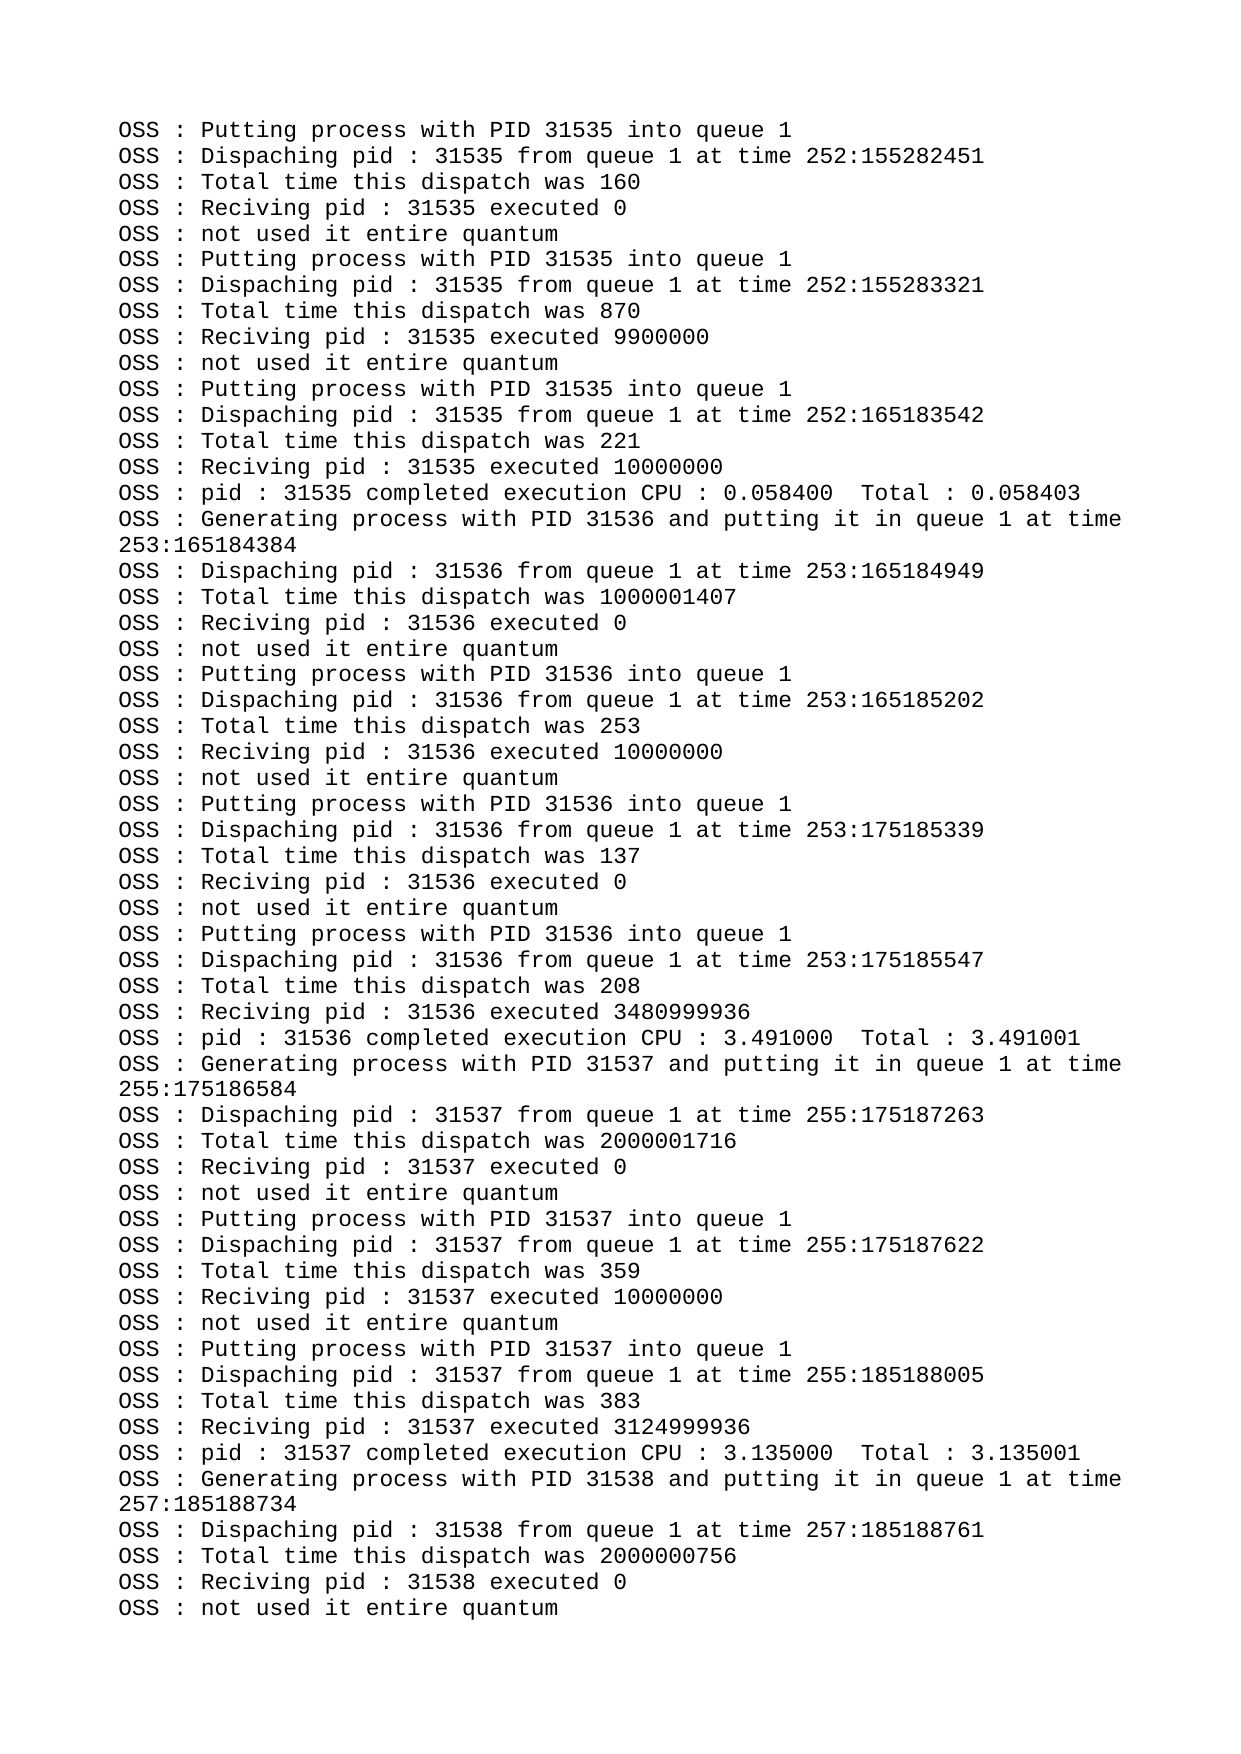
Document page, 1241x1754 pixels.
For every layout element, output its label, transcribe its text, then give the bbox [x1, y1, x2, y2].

text OSS : Reciving pid : 31537 executed 3124999936 [118, 1415, 1122, 1441]
text OSS : Dispaching pid : 31536 from queue 1 at time 253:175185547 [118, 948, 1122, 974]
text OSS : Putting process with PID 31535 into queue 1 [118, 248, 1122, 274]
text OSS : Total time this dispatch was 160 [118, 170, 1122, 196]
text OSS : not used it entire quantum [118, 637, 1122, 663]
text OSS : Generating process with PID 31536 and putting it in queue 1 at time 253:165184384 [118, 507, 1122, 559]
text OSS : Generating process with PID 31538 and putting it in queue 1 at time 257:185188734 [118, 1467, 1122, 1519]
text OSS : not used it entire quantum [118, 767, 1122, 792]
text OSS : Reciving pid : 31536 executed 0 [118, 870, 1122, 896]
text OSS : Generating process with PID 31537 and putting it in queue 1 at time 255:175186584 [118, 1052, 1122, 1104]
text OSS : Putting process with PID 31537 into queue 1 [118, 1337, 1122, 1363]
text OSS : Reciving pid : 31535 executed 0 [118, 196, 1122, 222]
text OSS : Reciving pid : 31536 executed 10000000 [118, 741, 1122, 767]
text OSS : Dispaching pid : 31537 from queue 1 at time 255:175187622 [118, 1233, 1122, 1259]
text OSS : Dispaching pid : 31535 from queue 1 at time 252:155283321 [118, 274, 1122, 300]
text OSS : Putting process with PID 31536 into queue 1 [118, 922, 1122, 948]
text OSS : Putting process with PID 31537 into queue 1 [118, 1207, 1122, 1233]
text OSS : Total time this dispatch was 253 [118, 715, 1122, 741]
text OSS : Reciving pid : 31536 executed 0 [118, 611, 1122, 637]
text OSS : Total time this dispatch was 208 [118, 974, 1122, 1000]
text OSS : Reciving pid : 31535 executed 9900000 [118, 326, 1122, 352]
text OSS : pid : 31537 completed execution CPU : 3.135000 Total : 3.135001 [118, 1441, 1122, 1467]
text OSS : Total time this dispatch was 359 [118, 1259, 1122, 1285]
text OSS : Reciving pid : 31536 executed 3480999936 [118, 1000, 1122, 1026]
text OSS : pid : 31535 completed execution CPU : 0.058400 Total : 0.058403 [118, 481, 1122, 507]
text OSS : not used it entire quantum [118, 352, 1122, 377]
text OSS : Total time this dispatch was 137 [118, 844, 1122, 870]
text OSS : Putting process with PID 31536 into queue 1 [118, 792, 1122, 818]
text OSS : Reciving pid : 31538 executed 0 [118, 1571, 1122, 1597]
text OSS : not used it entire quantum [118, 1311, 1122, 1337]
text OSS : Dispaching pid : 31537 from queue 1 at time 255:185188005 [118, 1363, 1122, 1389]
text OSS : Total time this dispatch was 221 [118, 429, 1122, 455]
text OSS : Dispaching pid : 31537 from queue 1 at time 255:175187263 [118, 1104, 1122, 1130]
text OSS : not used it entire quantum [118, 1597, 1122, 1622]
text OSS : Total time this dispatch was 870 [118, 300, 1122, 326]
text OSS : Dispaching pid : 31536 from queue 1 at time 253:165184949 [118, 559, 1122, 585]
text OSS : Total time this dispatch was 383 [118, 1389, 1122, 1415]
text OSS : Putting process with PID 31536 into queue 1 [118, 663, 1122, 689]
text OSS : Dispaching pid : 31535 from queue 1 at time 252:165183542 [118, 403, 1122, 429]
text OSS : Reciving pid : 31537 executed 0 [118, 1156, 1122, 1182]
text OSS : Reciving pid : 31537 executed 10000000 [118, 1285, 1122, 1311]
text OSS : Total time this dispatch was 2000000756 [118, 1545, 1122, 1571]
text OSS : Reciving pid : 31535 executed 10000000 [118, 455, 1122, 481]
text OSS : Dispaching pid : 31536 from queue 1 at time 253:165185202 [118, 689, 1122, 715]
text OSS : Putting process with PID 31535 into queue 1 [118, 118, 1122, 144]
text OSS : Dispaching pid : 31535 from queue 1 at time 252:155282451 [118, 144, 1122, 170]
text OSS : Dispaching pid : 31538 from queue 1 at time 257:185188761 [118, 1519, 1122, 1545]
text OSS : pid : 31536 completed execution CPU : 3.491000 Total : 3.491001 [118, 1026, 1122, 1052]
text OSS : Dispaching pid : 31536 from queue 1 at time 253:175185339 [118, 818, 1122, 844]
text OSS : Putting process with PID 31535 into queue 1 [118, 377, 1122, 403]
text OSS : Total time this dispatch was 2000001716 [118, 1130, 1122, 1156]
text OSS : not used it entire quantum [118, 896, 1122, 922]
text OSS : not used it entire quantum [118, 1182, 1122, 1207]
text OSS : Total time this dispatch was 1000001407 [118, 585, 1122, 611]
text OSS : not used it entire quantum [118, 222, 1122, 248]
